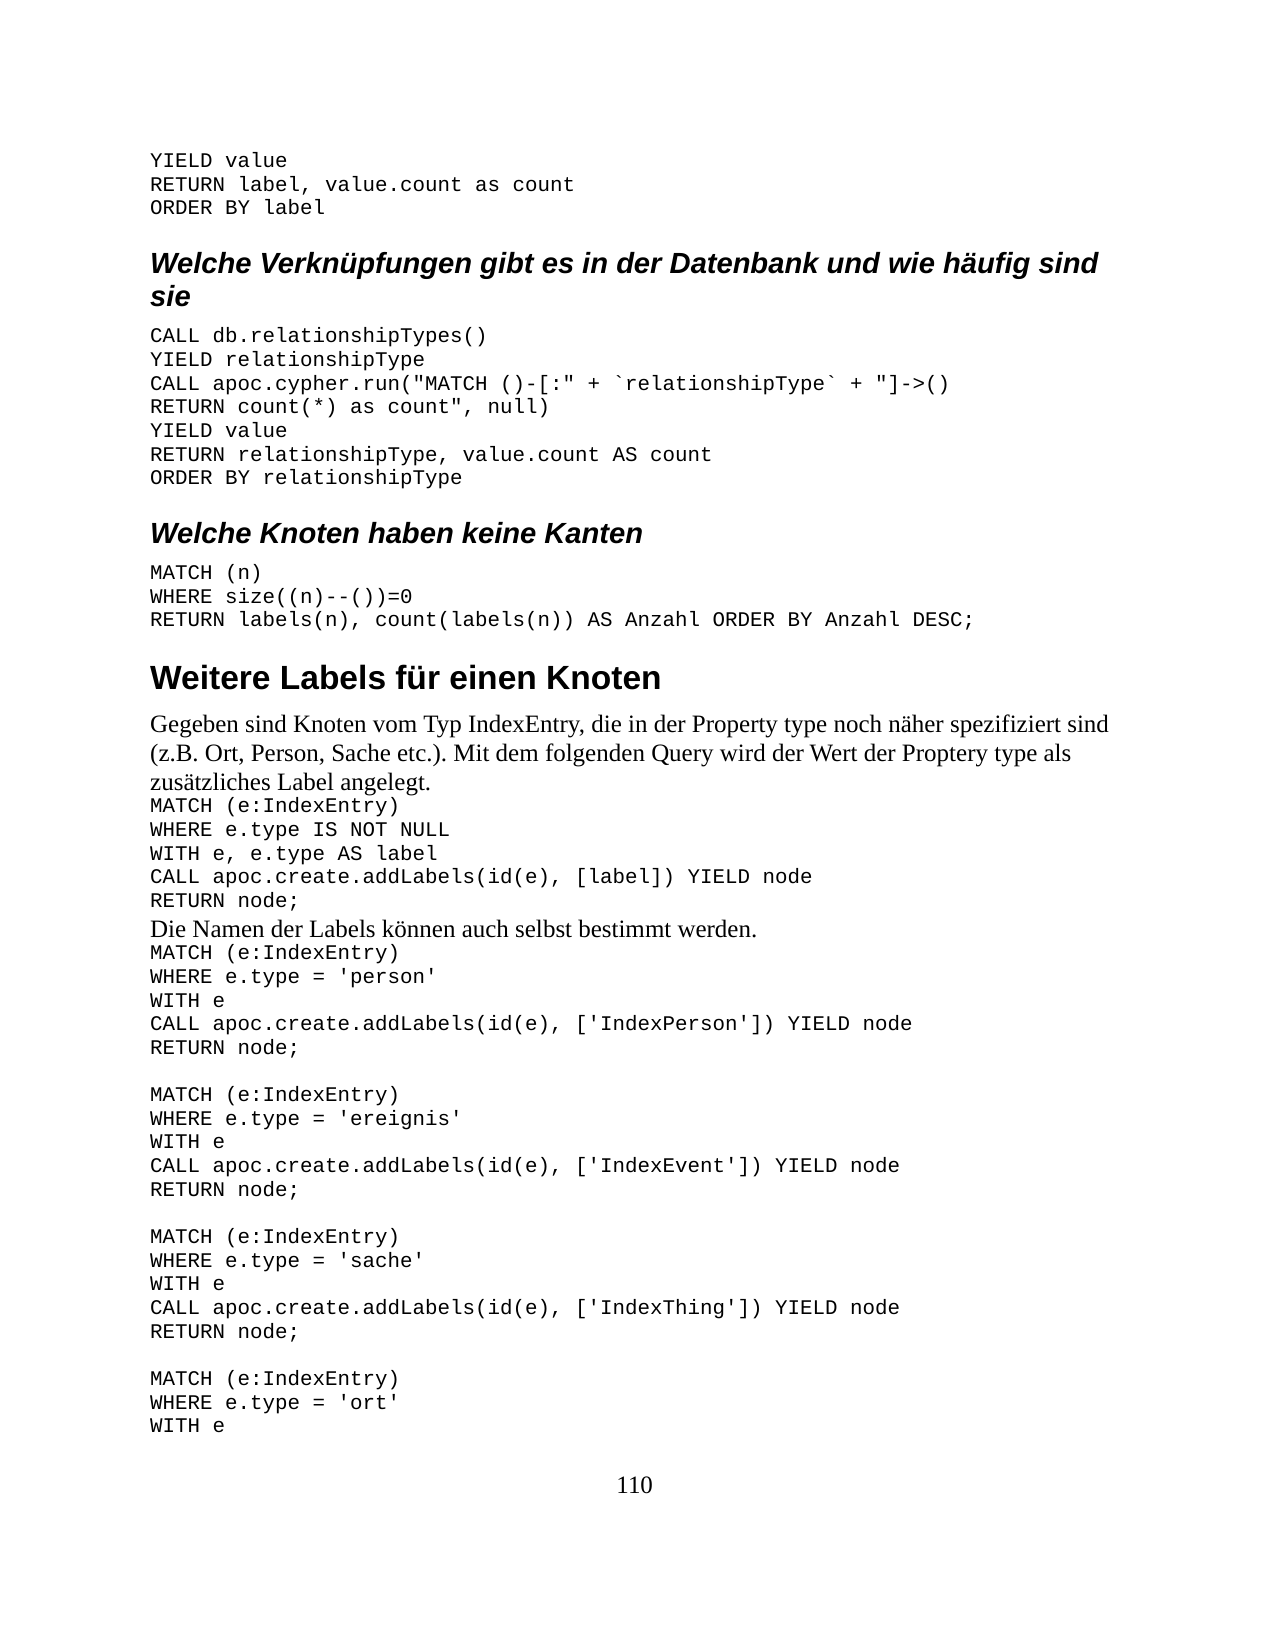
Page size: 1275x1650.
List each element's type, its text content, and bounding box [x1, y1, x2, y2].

text RETURN node; [150, 1179, 1125, 1202]
subtitle Welche Verknüpfungen gibt es in der Datenbank und wie häufig sind sie [150, 246, 1125, 313]
subtitle Welche Knoten haben keine Kanten [150, 516, 1125, 549]
text WHERE e.type = 'ereignis' [150, 1108, 1125, 1132]
text ORDER BY relationshipType [150, 467, 1125, 491]
text MATCH (e:IndexEntry) [150, 1368, 1125, 1392]
text RETURN node; [150, 1037, 1125, 1061]
text RETURN count(*) as count", null) [150, 396, 1125, 420]
text RETURN relationshipType, value.count AS count [150, 444, 1125, 467]
text RETURN node; [150, 890, 1125, 914]
text CALL apoc.create.addLabels(id(e), ['IndexEvent']) YIELD node [150, 1155, 1125, 1179]
text YIELD relationshipType [150, 349, 1125, 373]
text WHERE e.type = 'person' [150, 966, 1125, 990]
text CALL apoc.cypher.run("MATCH ()-[:" + `relationshipType` + "]->() [150, 373, 1125, 396]
text MATCH (e:IndexEntry) [150, 1084, 1125, 1108]
text CALL db.relationshipTypes() [150, 326, 1125, 349]
text YIELD value [150, 420, 1125, 444]
text RETURN labels(n), count(labels(n)) AS Anzahl ORDER BY Anzahl DESC; [150, 609, 1125, 633]
text MATCH (e:IndexEntry) [150, 1226, 1125, 1250]
text RETURN node; [150, 1321, 1125, 1344]
text CALL apoc.create.addLabels(id(e), [label]) YIELD node [150, 866, 1125, 890]
text WHERE size((n)--())=0 [150, 586, 1125, 609]
text CALL apoc.create.addLabels(id(e), ['IndexPerson']) YIELD node [150, 1013, 1125, 1037]
text Die Namen der Labels können auch selbst bestimmt werden. [150, 914, 1125, 942]
text WITH e, e.type AS label [150, 843, 1125, 866]
text WITH e [150, 1415, 1125, 1439]
text MATCH (e:IndexEntry) [150, 942, 1125, 966]
text WHERE e.type IS NOT NULL [150, 819, 1125, 843]
text Gegeben sind Knoten vom Typ IndexEntry, die in der Property type noch näher spezifiziert sind (z.B. Ort, Person, Sache etc.). Mit dem folgenden Query wird der Wert der Proptery type als zusätzliches Label angelegt. [150, 709, 1125, 795]
text WITH e [150, 990, 1125, 1013]
text MATCH (e:IndexEntry) [150, 795, 1125, 819]
text CALL apoc.create.addLabels(id(e), ['IndexThing']) YIELD node [150, 1297, 1125, 1321]
text ORDER BY label [150, 197, 1125, 221]
text WITH e [150, 1273, 1125, 1297]
text WHERE e.type = 'sache' [150, 1250, 1125, 1273]
text MATCH (n) [150, 562, 1125, 586]
text WHERE e.type = 'ort' [150, 1392, 1125, 1415]
text WITH e [150, 1132, 1125, 1155]
text YIELD value [150, 150, 1125, 174]
subtitle Weitere Labels für einen Knoten [150, 658, 1125, 697]
text RETURN label, value.count as count [150, 174, 1125, 197]
